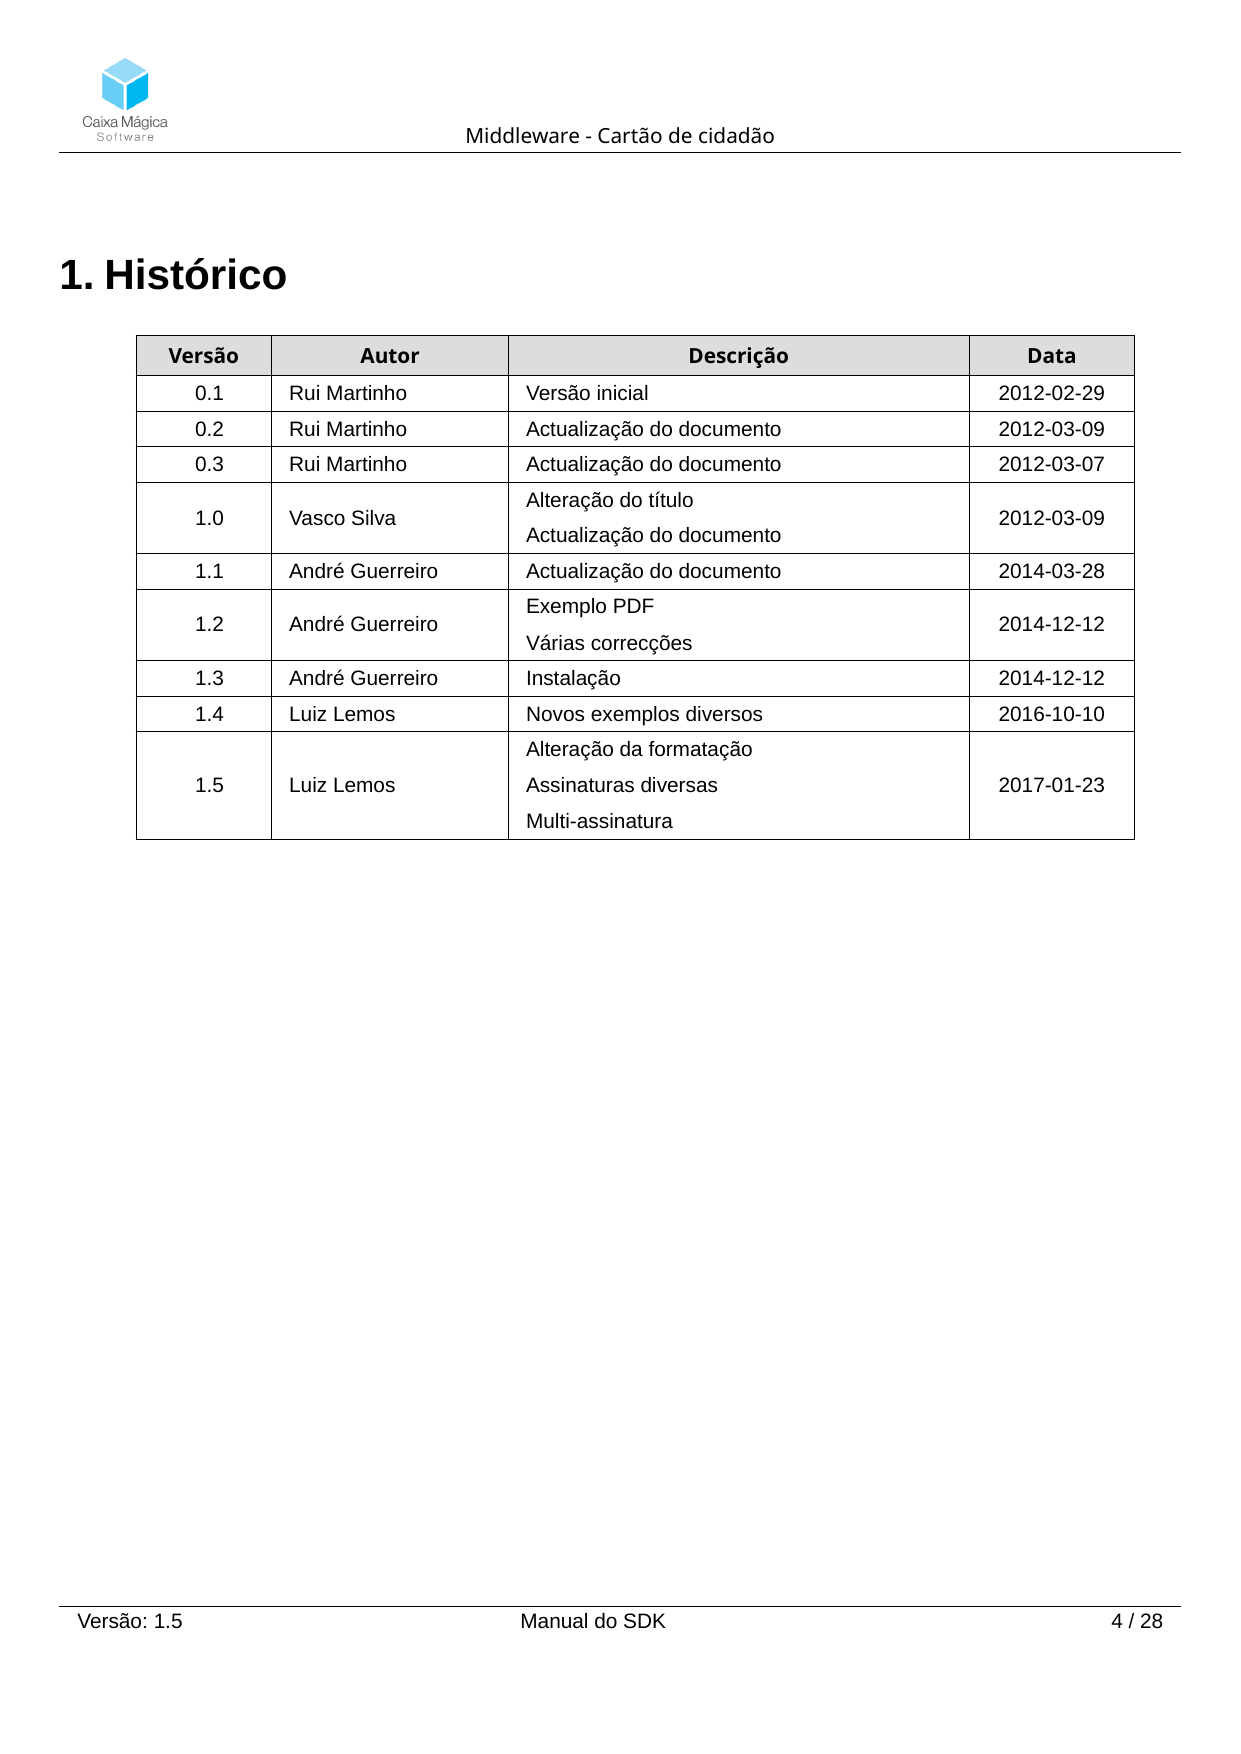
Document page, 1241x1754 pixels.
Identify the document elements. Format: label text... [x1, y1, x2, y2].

table_cell Versão inicial [509, 376, 969, 411]
table_cell Actualização do documento [509, 554, 969, 588]
table_cell 2012-02-29 [970, 376, 1134, 411]
table_cell Exemplo PDF Várias correcções [509, 590, 969, 660]
table_cell 1.3 [137, 661, 271, 696]
table_cell André Guerreiro [272, 590, 508, 660]
table_cell Rui Martinho [272, 412, 508, 446]
table_cell Alteração da formatação Assinaturas diversas Multi-assinatura [509, 732, 969, 838]
table_cell 2014-12-12 [970, 590, 1134, 660]
table_cell Actualização do documento [509, 447, 969, 482]
table_cell Alteração do título Actualização do documento [509, 483, 969, 553]
table_cell Luiz Lemos [272, 697, 508, 731]
table_cell Luiz Lemos [272, 732, 508, 838]
table_cell 2016-10-10 [970, 697, 1134, 731]
table_cell Instalação [509, 661, 969, 696]
table_cell 1.4 [137, 697, 271, 731]
table_cell André Guerreiro [272, 661, 508, 696]
table_header Versão [137, 336, 271, 375]
table_cell Vasco Silva [272, 483, 508, 553]
picture [81, 55, 170, 144]
table_header Autor [272, 336, 508, 375]
table_cell Actualização do documento [509, 412, 969, 446]
table_cell 1.1 [137, 554, 271, 588]
subtitle Histórico [59, 249, 1181, 298]
table_cell Novos exemplos diversos [509, 697, 969, 731]
table_cell 2014-12-12 [970, 661, 1134, 696]
table_cell 2012-03-09 [970, 483, 1134, 553]
table_cell 0.2 [137, 412, 271, 446]
table_cell 1.5 [137, 732, 271, 838]
table_cell 1.0 [137, 483, 271, 553]
table_cell 2012-03-07 [970, 447, 1134, 482]
table_cell 0.1 [137, 376, 271, 411]
table_cell 1.2 [137, 590, 271, 660]
table_header Descrição [509, 336, 969, 375]
table_cell Rui Martinho [272, 447, 508, 482]
table_cell 0.3 [137, 447, 271, 482]
table_cell 2014-03-28 [970, 554, 1134, 588]
table_cell 2017-01-23 [970, 732, 1134, 838]
table_cell 2012-03-09 [970, 412, 1134, 446]
table_cell André Guerreiro [272, 554, 508, 588]
table_cell Rui Martinho [272, 376, 508, 411]
table_header Data [970, 336, 1134, 375]
